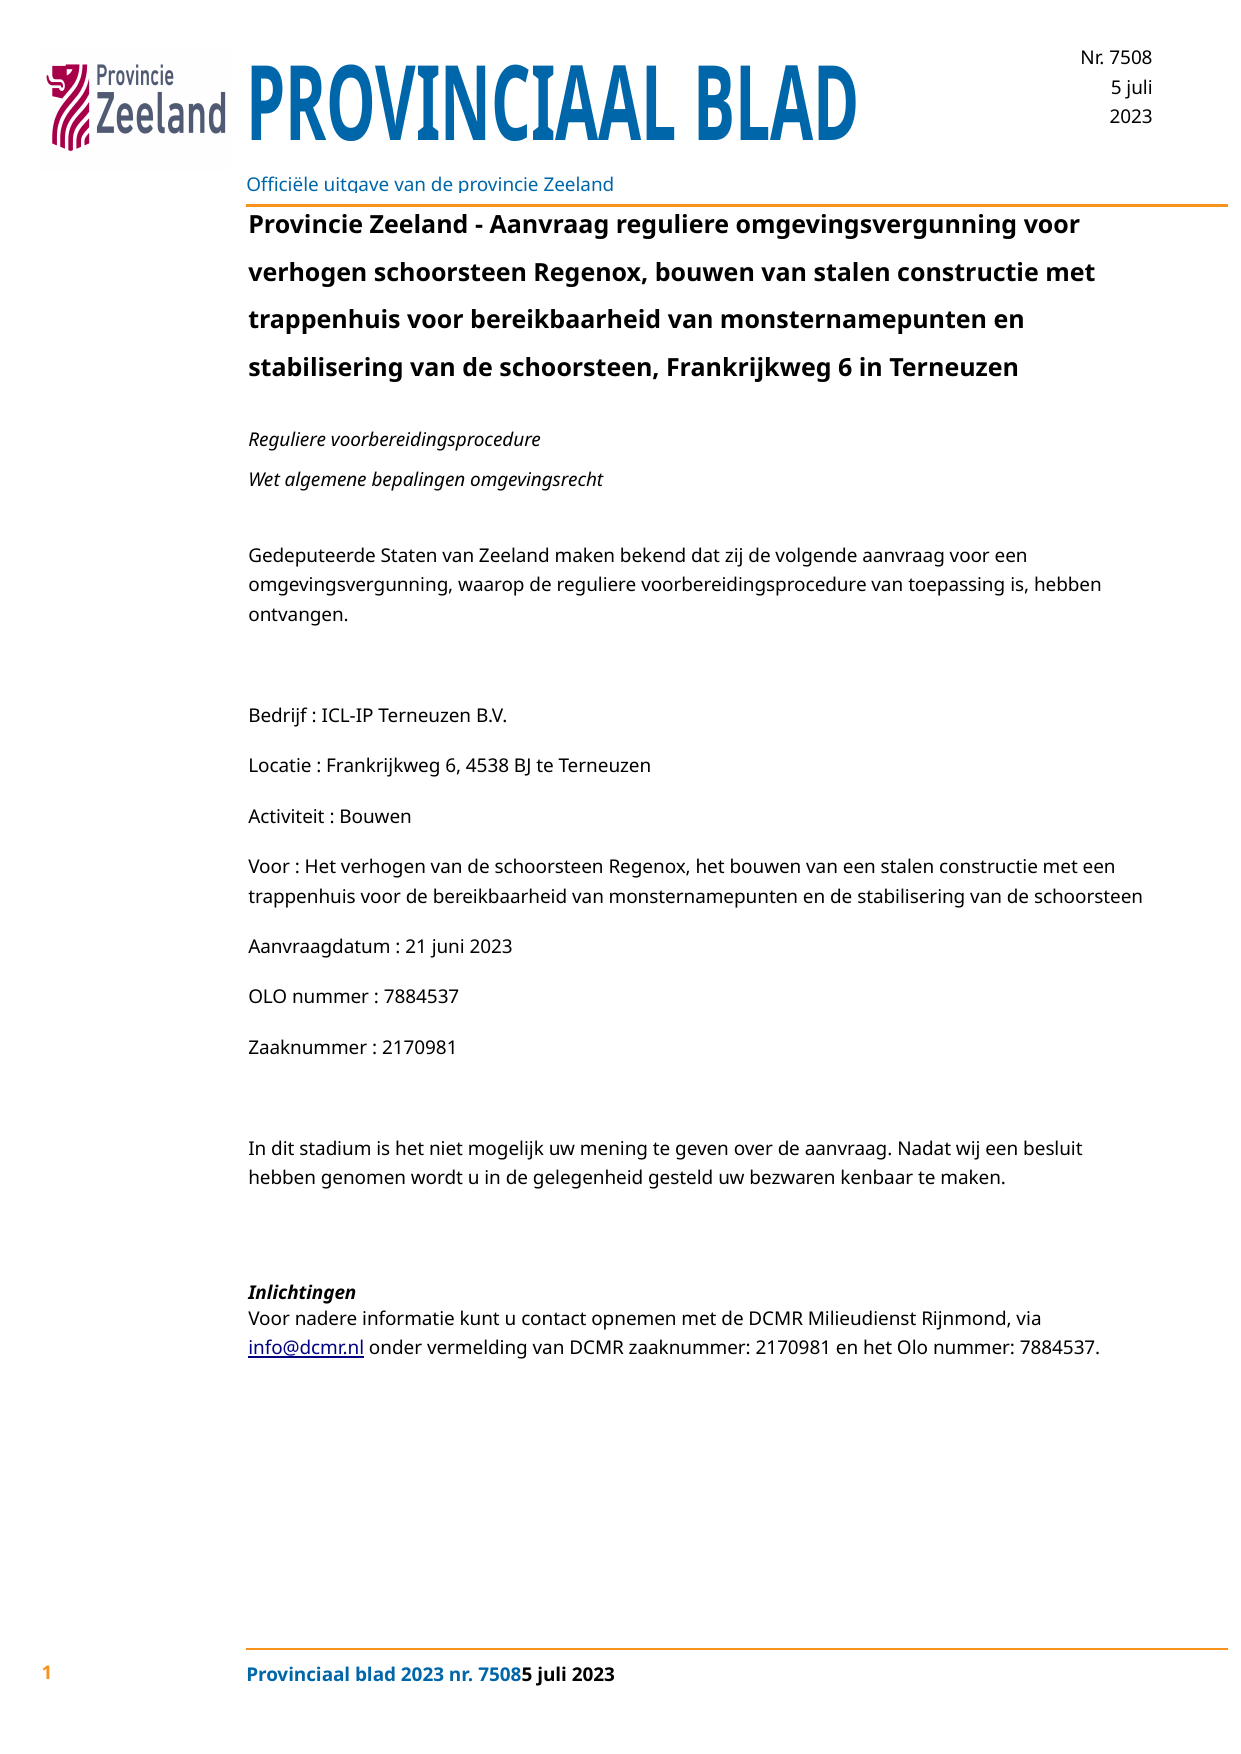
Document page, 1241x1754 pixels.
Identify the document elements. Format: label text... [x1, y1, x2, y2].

text OLO nummer : 7884537 [248, 984, 1152, 1009]
text Reguliere voorbereidingsprocedure [248, 427, 1152, 452]
text Voor nadere informatie kunt u contact opnemen met de DCMR Milieudienst Rijnmond, via info@dcmr.nl onder vermelding van DCMR zaaknummer: 2170981 en het Olo nummer: 7884537. [248, 1305, 1152, 1360]
text Inlichtingen [248, 1279, 1152, 1305]
picture [41, 47, 231, 172]
text Wet algemene bepalingen omgevingsrecht [248, 466, 1152, 492]
text Activiteit : Bouwen [248, 803, 1152, 829]
text Aanvraagdatum : 21 juni 2023 [248, 933, 1152, 959]
text Zaaknummer : 2170981 [248, 1034, 1152, 1060]
text Voor : Het verhogen van de schoorsteen Regenox, het bouwen van een stalen constructie met een trappenhuis voor de bereikbaarheid van monsternamepunten en de stabilisering van de schoorsteen [248, 853, 1152, 909]
text Provincie Zeeland - Aanvraag reguliere omgevingsvergunning voor verhogen schoorsteen Regenox, bouwen van stalen constructie met trappenhuis voor bereikbaarheid van monsternamepunten en stabilisering van de schoorsteen, Frankrijkweg 6 in Terneuzen [248, 207, 1152, 384]
text Locatie : Frankrijkweg 6, 4538 BJ te Terneuzen [248, 752, 1152, 778]
text Bedrijf : ICL-IP Terneuzen B.V. [248, 702, 1152, 728]
text Gedeputeerde Staten van Zeeland maken bekend dat zij de volgende aanvraag voor een omgevingsvergunning, waarop de reguliere voorbereidingsprocedure van toepassing is, hebben ontvangen. [248, 542, 1152, 627]
text In dit stadium is het niet mogelijk uw mening te geven over de aanvraag. Nadat wij een besluit hebben genomen wordt u in de gelegenheid gesteld uw bezwaren kenbaar te maken. [248, 1135, 1152, 1190]
